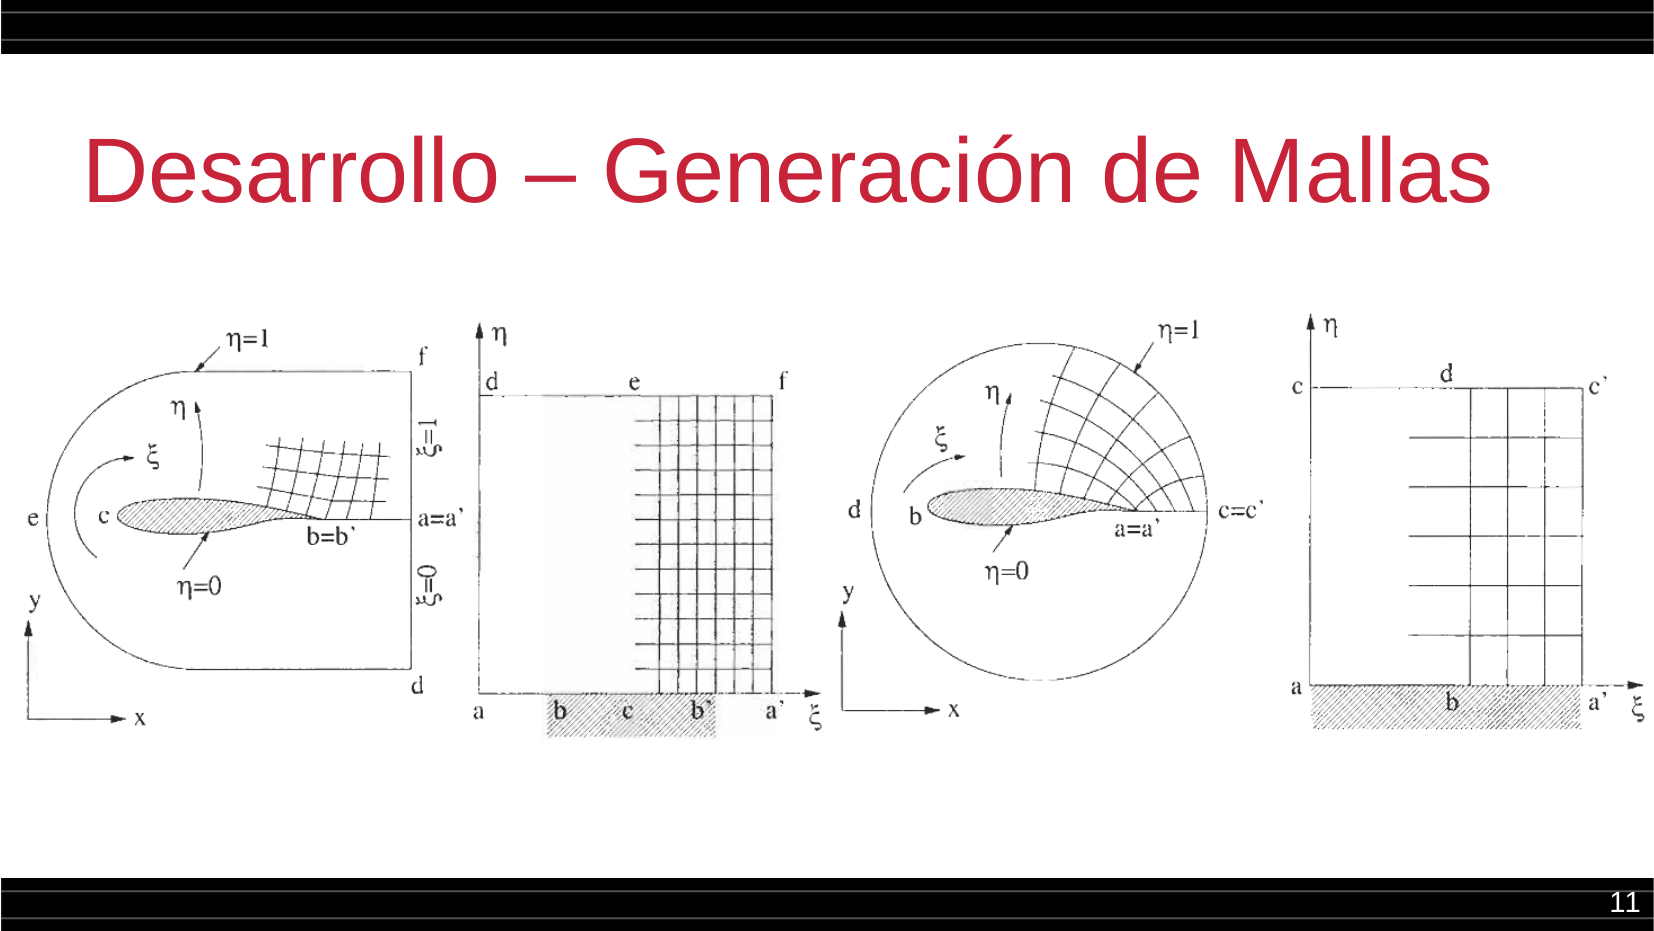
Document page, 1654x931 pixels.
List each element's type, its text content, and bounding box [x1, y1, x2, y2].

picture [11, 307, 1650, 758]
picture [1, 0, 1654, 54]
picture [1, 878, 1654, 931]
title Desarrollo – Generación de Mallas [82, 92, 1571, 249]
